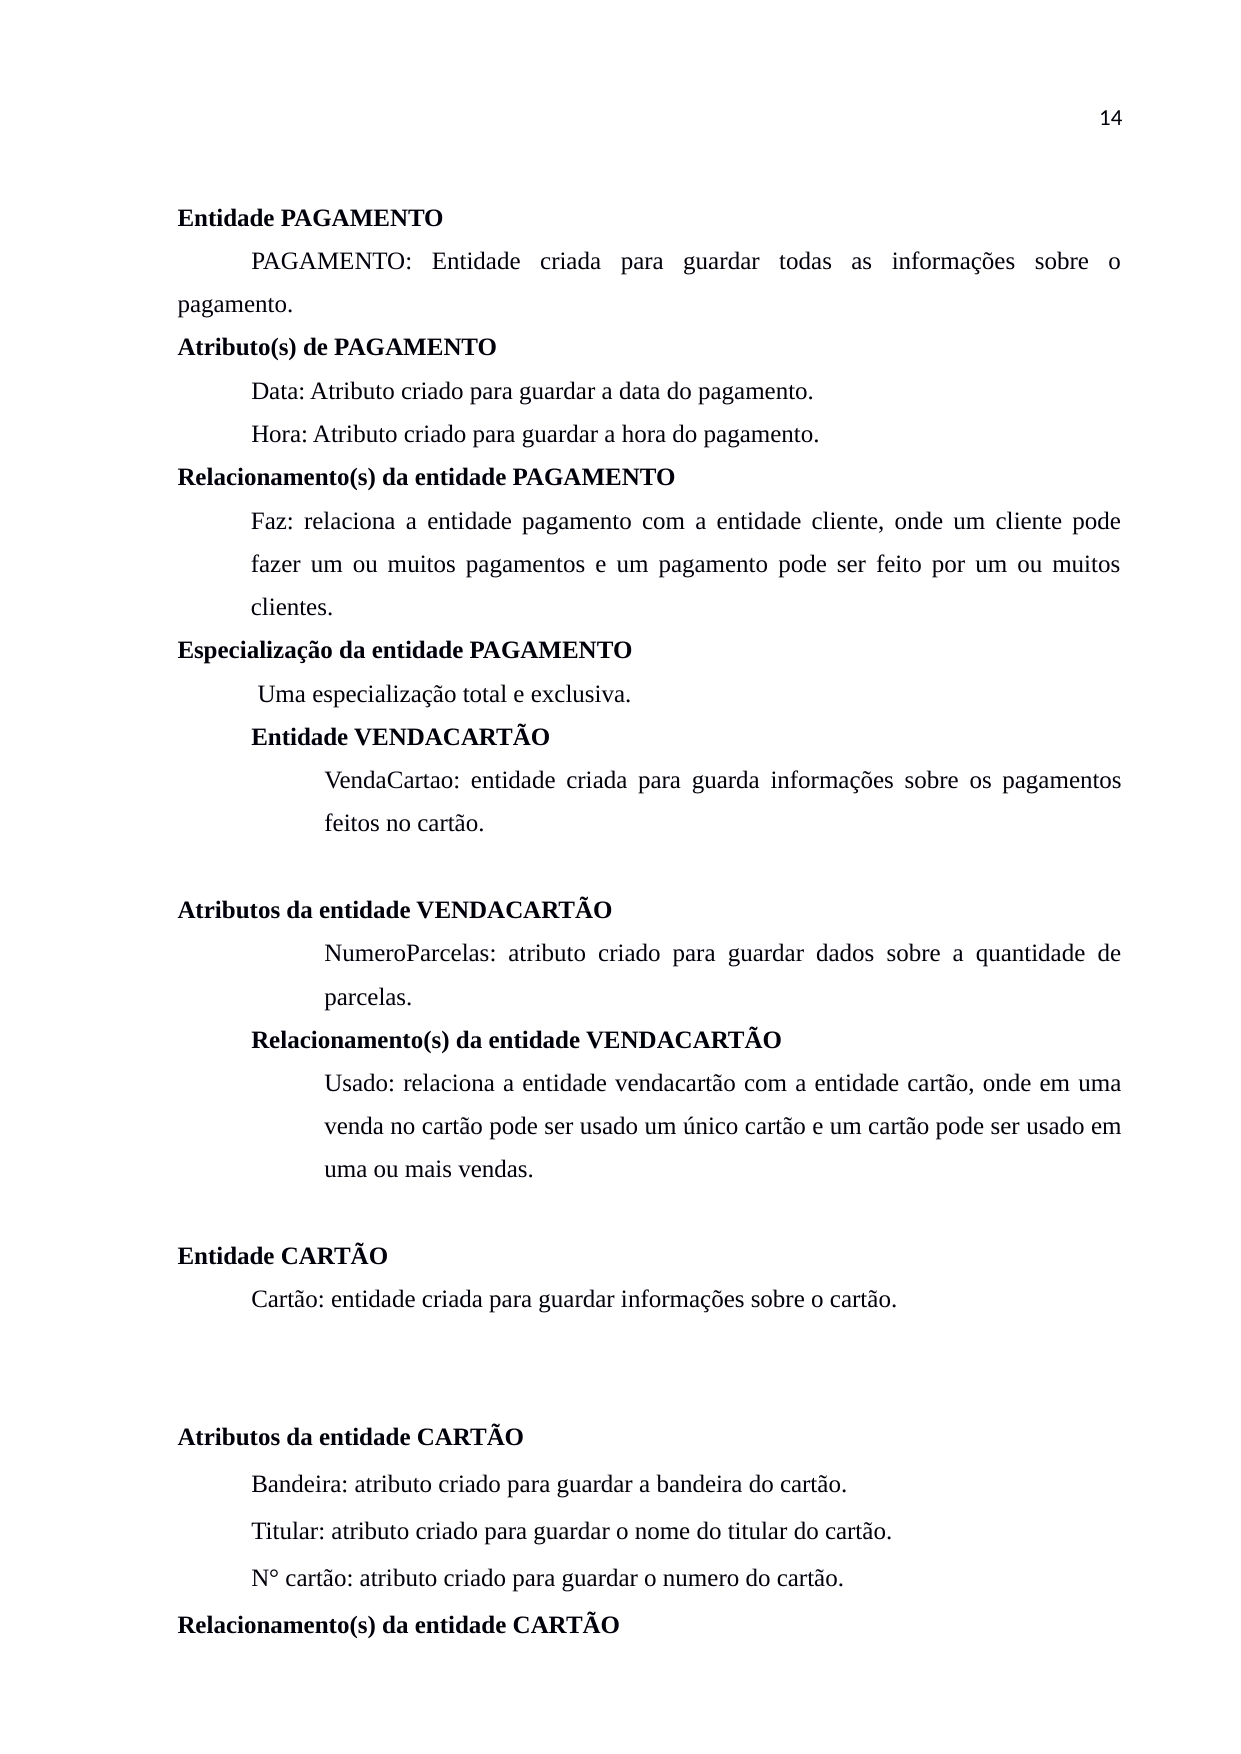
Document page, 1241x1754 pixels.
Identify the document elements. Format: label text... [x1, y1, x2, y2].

text Relacionamento(s) da entidade CARTÃO [177, 1610, 1122, 1639]
text Entidade CARTÃO [177, 1241, 1122, 1270]
text Usado: relaciona a entidade vendacartão com a entidade cartão, onde em uma venda no cartão pode ser usado um único cartão e um cartão pode ser usado em uma ou mais vendas. [324, 1068, 1122, 1183]
text Entidade VENDACARTÃO [177, 722, 1122, 751]
text Atributos da entidade CARTÃO [177, 1422, 1122, 1451]
text Relacionamento(s) da entidade PAGAMENTO [177, 462, 1122, 491]
text Especialização da entidade PAGAMENTO [177, 635, 1122, 664]
text Atributo(s) de PAGAMENTO [177, 332, 1122, 361]
text Bandeira: atributo criado para guardar a bandeira do cartão. [177, 1469, 1122, 1498]
text N° cartão: atributo criado para guardar o numero do cartão. [177, 1563, 1122, 1592]
text Entidade PAGAMENTO [177, 203, 1122, 231]
text PAGAMENTO: Entidade criada para guardar todas as informações sobre o pagamento. [177, 246, 1122, 318]
text Cartão: entidade criada para guardar informações sobre o cartão. [177, 1284, 1122, 1313]
text NumeroParcelas: atributo criado para guardar dados sobre a quantidade de parcelas. [324, 938, 1122, 1010]
text Uma especialização total e exclusiva. [177, 679, 1122, 707]
text Titular: atributo criado para guardar o nome do titular do cartão. [177, 1516, 1122, 1545]
text Atributos da entidade VENDACARTÃO [177, 895, 1122, 924]
text Data: Atributo criado para guardar a data do pagamento. [177, 376, 1122, 404]
text Relacionamento(s) da entidade VENDACARTÃO [177, 1025, 1122, 1054]
text VendaCartao: entidade criada para guarda informações sobre os pagamentos feitos no cartão. [324, 765, 1122, 837]
text Hora: Atributo criado para guardar a hora do pagamento. [177, 419, 1122, 448]
text Faz: relaciona a entidade pagamento com a entidade cliente, onde um cliente pode fazer um ou muitos pagamentos e um pagamento pode ser feito por um ou muitos clientes. [251, 506, 1122, 621]
